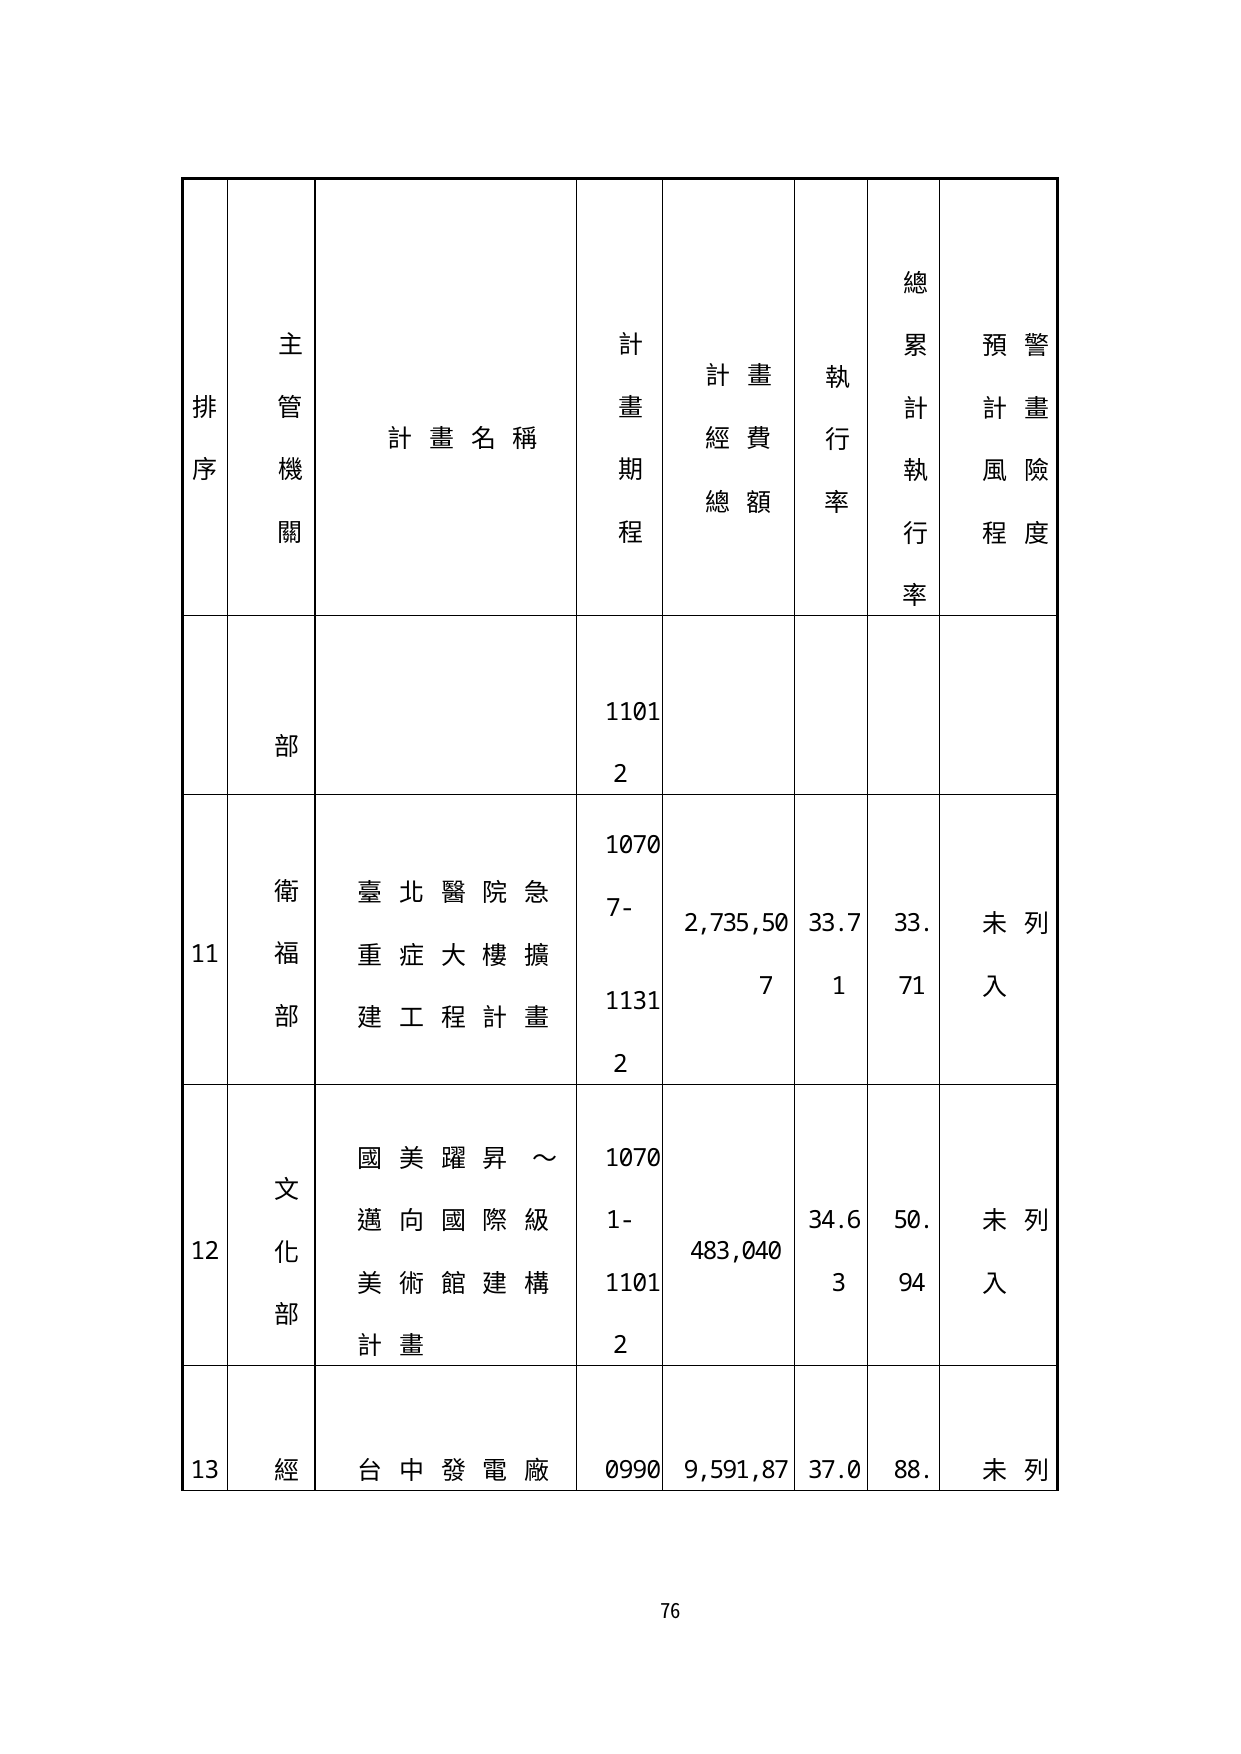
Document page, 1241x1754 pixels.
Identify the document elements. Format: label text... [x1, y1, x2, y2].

table_cell 台中發電廠 [316, 1366, 576, 1490]
table_cell [940, 616, 1056, 794]
table_cell 9,591,87 [663, 1366, 794, 1490]
table_cell 11012 [577, 616, 662, 794]
table_cell 483,040 [663, 1085, 794, 1365]
table_cell 未列 [940, 1366, 1056, 1490]
table_cell [663, 616, 794, 794]
table_cell 部 [228, 616, 314, 794]
table_cell 37.0 [795, 1366, 867, 1490]
table_cell 未列入 [940, 1085, 1056, 1365]
table_cell [184, 616, 227, 794]
table_header 計畫經費 總額 [663, 180, 794, 615]
table_cell 國美躍昇〜邁向國際級美術館建構計畫 [316, 1085, 576, 1365]
table_cell [316, 616, 576, 794]
table_cell 未列入 [940, 795, 1056, 1083]
table_cell 衛福部 [228, 795, 314, 1083]
table_header 計畫 期程 [577, 180, 662, 615]
table_cell 10707- 11312 [577, 795, 662, 1083]
table_cell 文化部 [228, 1085, 314, 1365]
table_cell 臺北醫院急重症大樓擴建工程計畫 [316, 795, 576, 1083]
table_cell 12 [184, 1085, 227, 1365]
table_cell [795, 616, 867, 794]
table_cell 11 [184, 795, 227, 1083]
table_header 執行率 [795, 180, 867, 615]
table_cell 10701- 11012 [577, 1085, 662, 1365]
table_header 計畫名稱 [316, 180, 576, 615]
table_header 總累計執行率 [868, 180, 939, 615]
table_cell 0990 [577, 1366, 662, 1490]
table_cell 34.63 [795, 1085, 867, 1365]
table_cell 13 [184, 1366, 227, 1490]
table_cell 33.71 [868, 795, 939, 1083]
table_header 排序 [184, 180, 227, 615]
table_header 預警計畫風險程度 [940, 180, 1056, 615]
table_cell 2,735,507 [663, 795, 794, 1083]
table_header 主管 機關 [228, 180, 314, 615]
table_cell [868, 616, 939, 794]
table_cell 經 [228, 1366, 314, 1490]
table_cell 50.94 [868, 1085, 939, 1365]
table_cell 33.71 [795, 795, 867, 1083]
table_cell 88. [868, 1366, 939, 1490]
